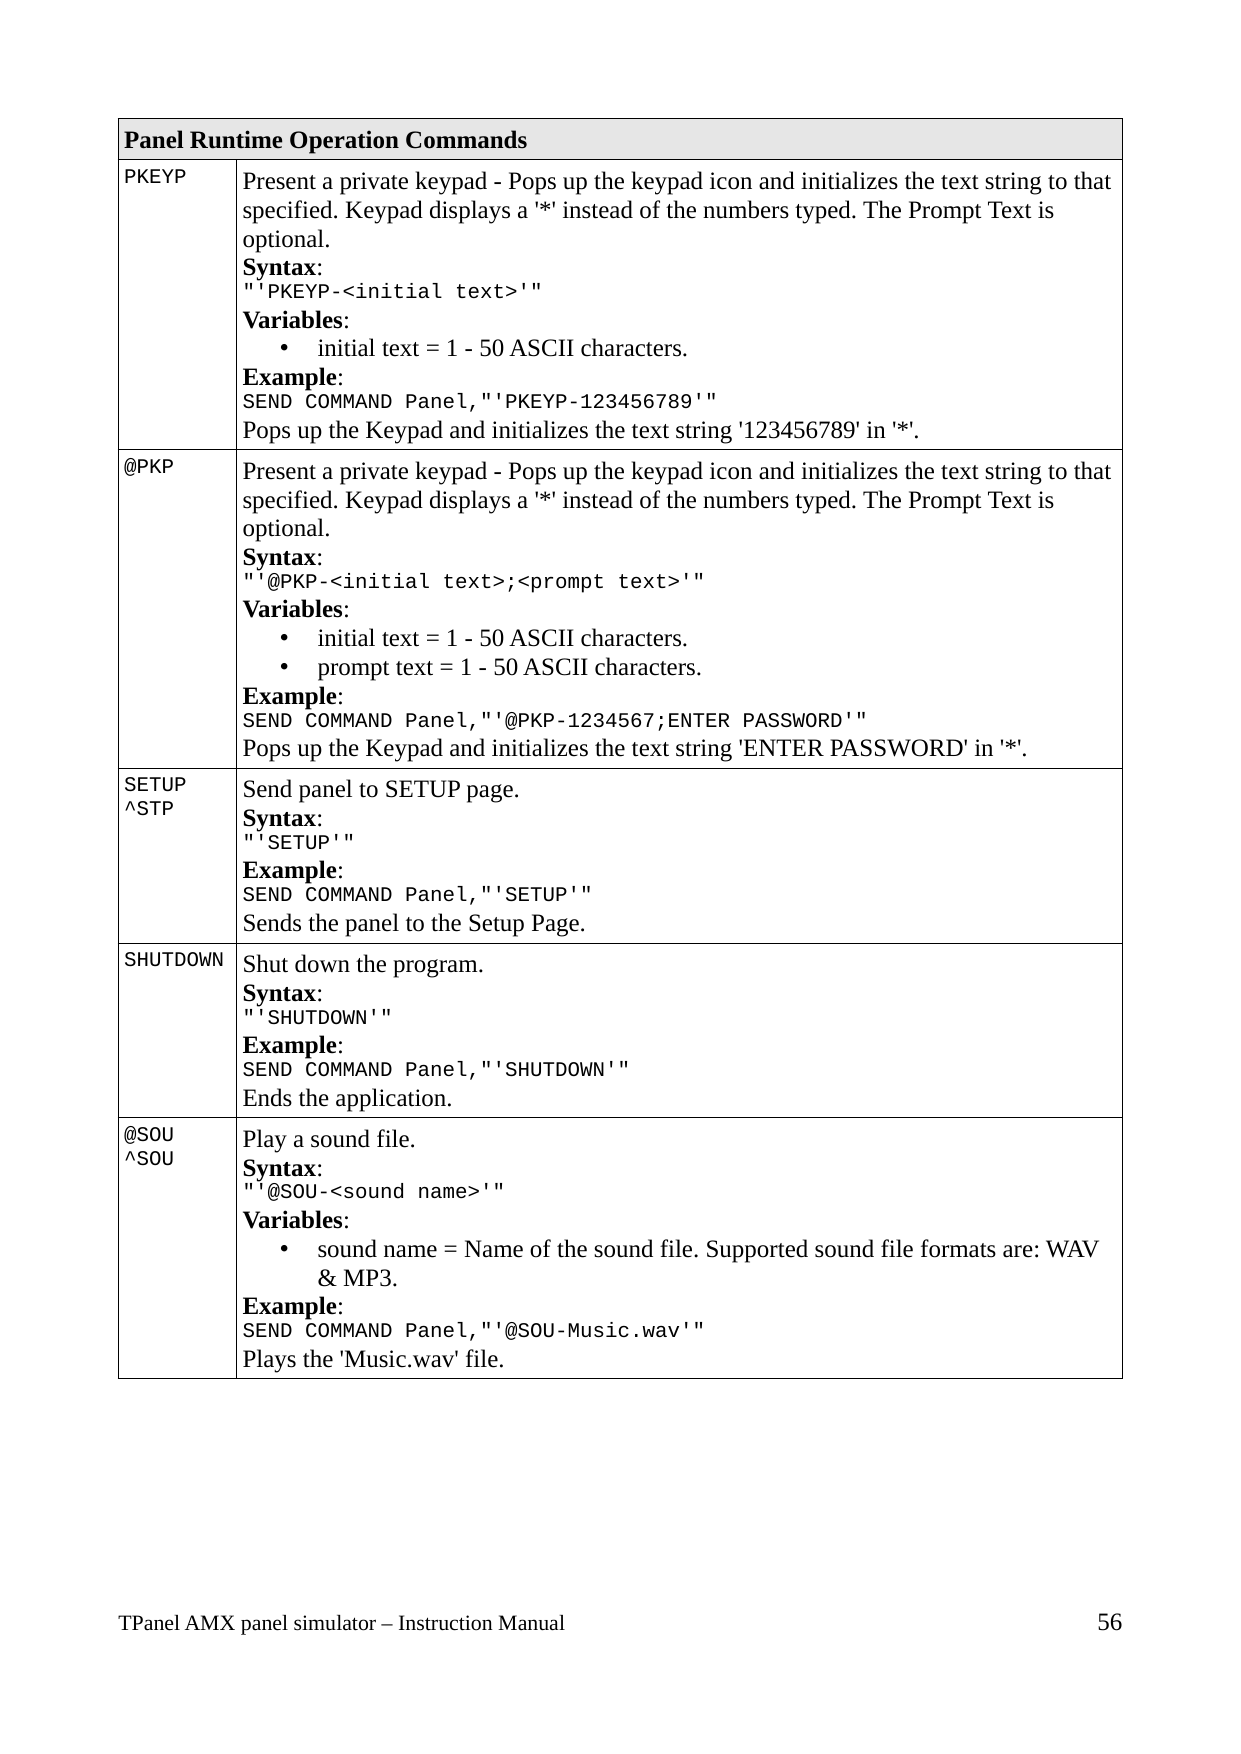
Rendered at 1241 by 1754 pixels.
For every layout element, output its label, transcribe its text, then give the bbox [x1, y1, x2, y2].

table_cell Present a private keypad - Pops up the keypad icon and initializes the text string to that specified. Keypad displays a '*' instead of the numbers typed. The Prompt Text is optional. Syntax: "'@PKP-<initial text>;<prompt text>'" Variables: initial text = 1 - 50 ASCII characters. prompt text = 1 - 50 ASCII characters. Example: SEND COMMAND Panel,"'@PKP-1234567;ENTER PASSWORD'" Pops up the Keypad and initializes the text string 'ENTER PASSWORD' in '*'. [237, 450, 1122, 768]
table_cell @PKP [119, 450, 236, 768]
table_cell Play a sound file. Syntax: "'@SOU-<sound name>'" Variables: sound name = Name of the sound file. Supported sound file formats are: WAV & MP3. Example: SEND COMMAND Panel,"'@SOU-Music.wav'" Plays the 'Music.wav' file. [237, 1118, 1122, 1378]
table_cell Present a private keypad - Pops up the keypad icon and initializes the text string to that specified. Keypad displays a '*' instead of the numbers typed. The Prompt Text is optional. Syntax: "'PKEYP-<initial text>'" Variables: initial text = 1 - 50 ASCII characters. Example: SEND COMMAND Panel,"'PKEYP-123456789'" Pops up the Keypad and initializes the text string '123456789' in '*'. [237, 160, 1122, 449]
table_header Panel Runtime Operation Commands [119, 119, 1122, 159]
table_cell SHUTDOWN [119, 944, 236, 1117]
table_cell PKEYP [119, 160, 236, 449]
table_cell @SOU ^SOU [119, 1118, 236, 1378]
table_cell Send panel to SETUP page. Syntax: "'SETUP'" Example: SEND COMMAND Panel,"'SETUP'" Sends the panel to the Setup Page. [237, 769, 1122, 942]
table_cell Shut down the program. Syntax: "'SHUTDOWN'" Example: SEND COMMAND Panel,"'SHUTDOWN'" Ends the application. [237, 944, 1122, 1117]
table_cell SETUP ^STP [119, 769, 236, 942]
